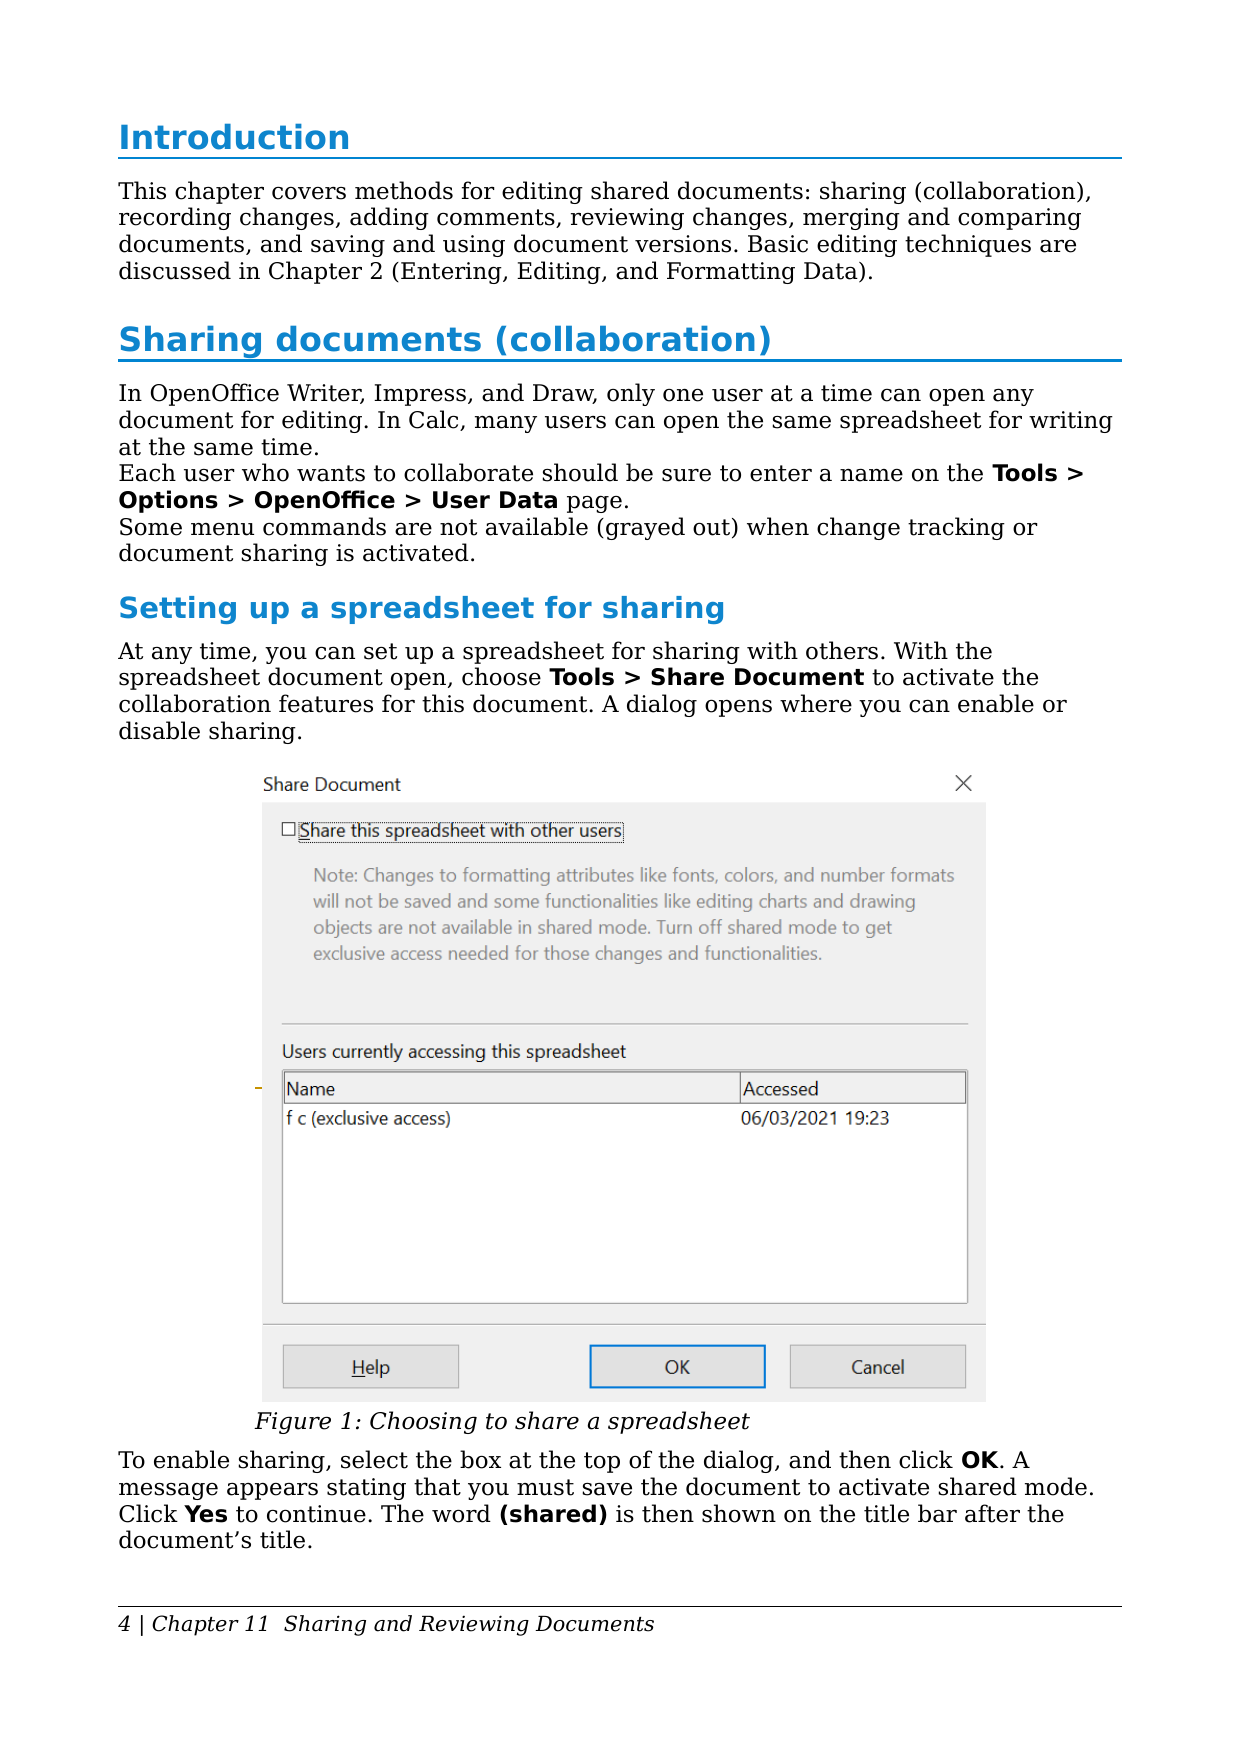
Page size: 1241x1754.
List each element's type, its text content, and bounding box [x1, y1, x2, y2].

text In OpenOffice Writer, Impress, and Draw, only one user at a time can open any document for editing. In Calc, many users can open the same spreadsheet for writing at the same time. [118, 381, 1122, 461]
text Figure 1: Choosing to share a spreadsheet [255, 1408, 985, 1435]
text To enable sharing, select the box at the top of the dialog, and then click OK. A message appears stating that you must save the document to activate shared mode. Click Yes to continue. The word (shared) is then shown on the title bar after the document’s title. [118, 1447, 1122, 1554]
text At any time, you can set up a spreadsheet for sharing with others. With the spreadsheet document open, choose Tools > Share Document to activate the collaboration features for this document. A dialog opens where you can enable or disable sharing. [118, 638, 1122, 744]
subtitle Sharing documents (collaboration) [118, 321, 1122, 359]
subtitle Setting up a spreadsheet for sharing [118, 591, 1122, 625]
text This chapter covers methods for editing shared documents: sharing (collaboration), recording changes, adding comments, reviewing changes, merging and comparing documents, and saving and using document versions. Basic editing techniques are discussed in Chapter 2 (Entering, Editing, and Formatting Data). [118, 178, 1122, 284]
text Some menu commands are not available (grayed out) when change tracking or document sharing is activated. [118, 514, 1122, 567]
subtitle Introduction [118, 118, 1122, 157]
text Each user who wants to collaborate should be sure to enter a name on the Tools > Options > OpenOffice > User Data page. [118, 461, 1122, 514]
picture [262, 769, 986, 1402]
